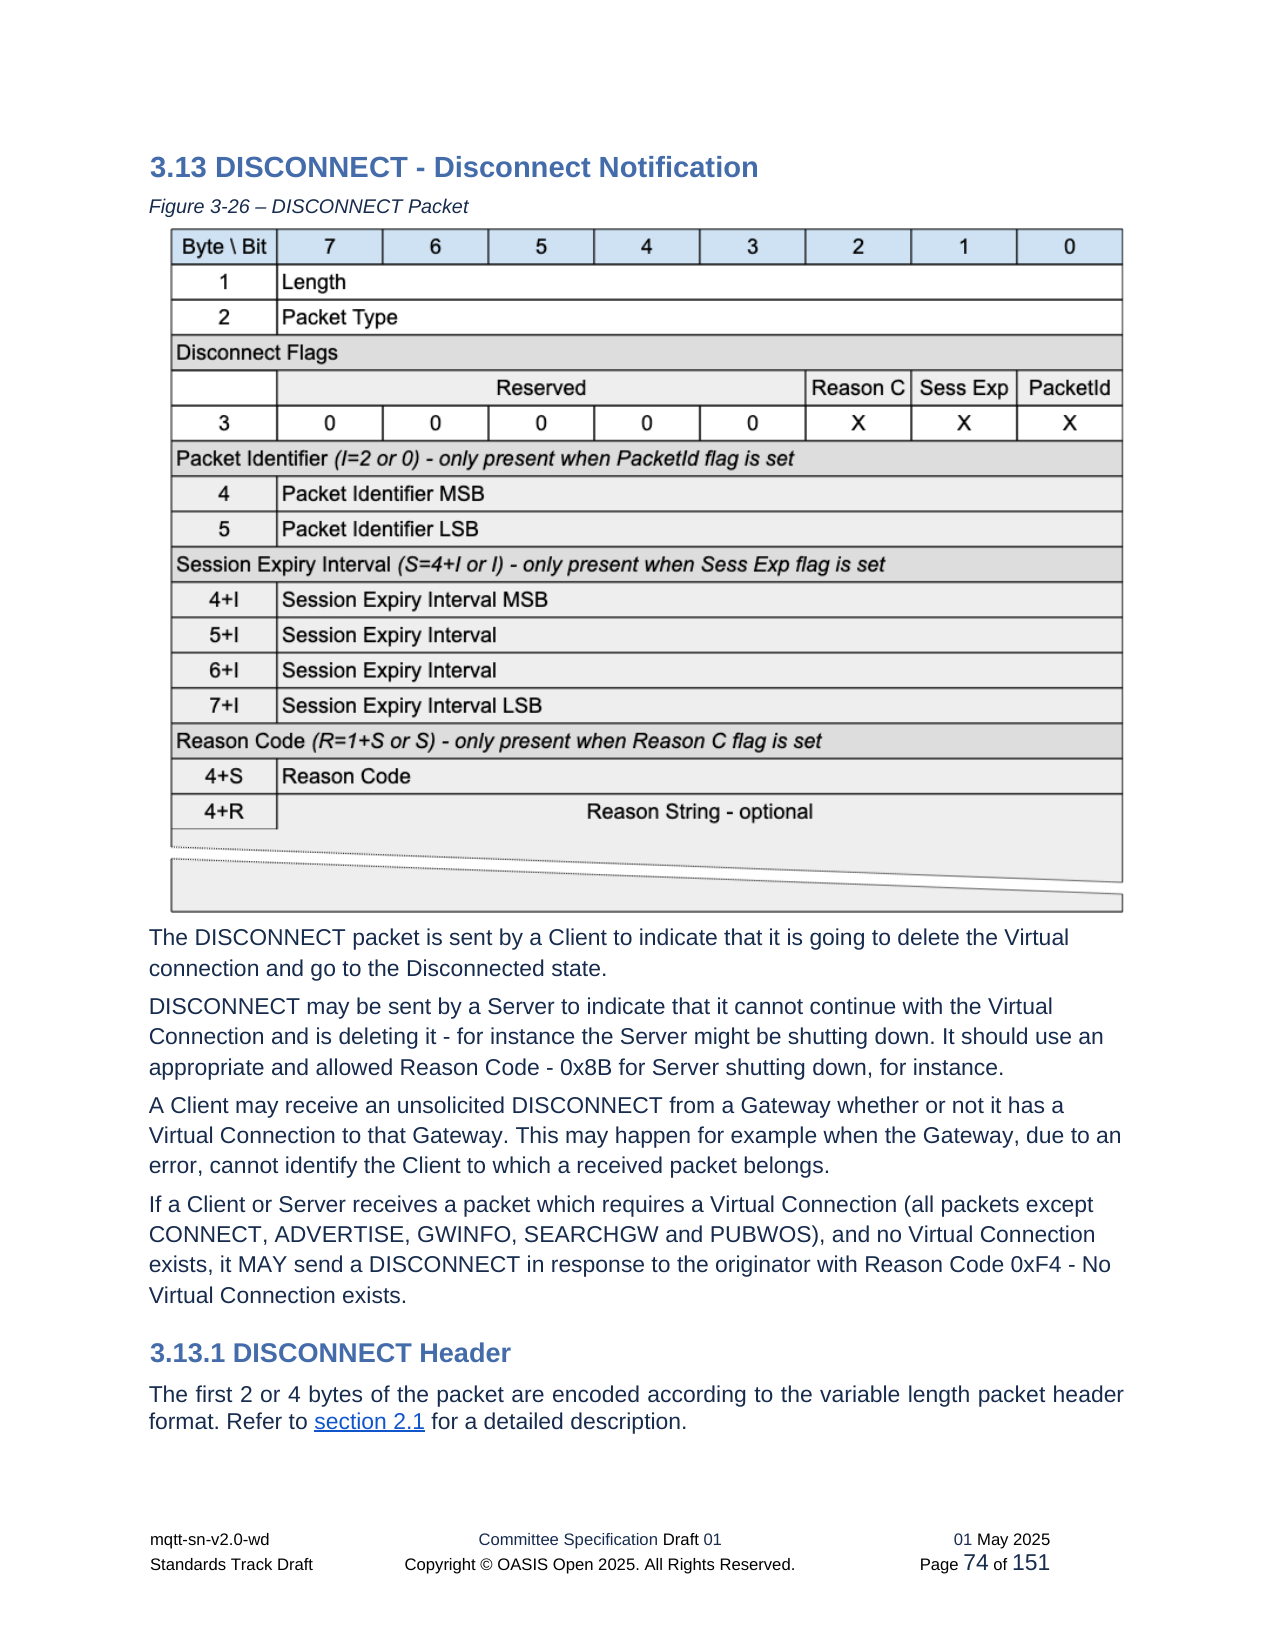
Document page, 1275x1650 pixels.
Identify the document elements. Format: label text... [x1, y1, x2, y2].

subtitle 3.13 DISCONNECT - Disconnect Notification [150, 150, 1124, 183]
text A Client may receive an unsolicited DISCONNECT from a Gateway whether or not it has a Virtual Connection to that Gateway. This may happen for example when the Gateway, due to an error, cannot identify the Client to which a received packet belongs. [148, 1092, 1124, 1179]
text Figure 3-26 – DISCONNECT Packet [148, 194, 1124, 217]
subtitle 3.13.1 DISCONNECT Header [150, 1337, 1124, 1368]
picture [148, 228, 1124, 913]
text The DISCONNECT packet is sent by a Client to indicate that it is going to delete the Virtual connection and go to the Disconnected state. [148, 924, 1124, 981]
text The first 2 or 4 bytes of the packet are encoded according to the variable length packet header format. Refer to section 2.1 for a detailed description. [148, 1381, 1124, 1434]
text DISCONNECT may be sent by a Server to indicate that it cannot continue with the Virtual Connection and is deleting it - for instance the Server might be shutting down. It should use an appropriate and allowed Reason Code - 0x8B for Server shutting down, for instance. [148, 993, 1124, 1080]
text If a Client or Server receives a packet which requires a Virtual Connection (all packets except CONNECT, ADVERTISE, GWINFO, SEARCHGW and PUBWOS), and no Virtual Connection exists, it MAY send a DISCONNECT in response to the originator with Reason Code 0xF4 - No Virtual Connection exists. [148, 1191, 1124, 1308]
